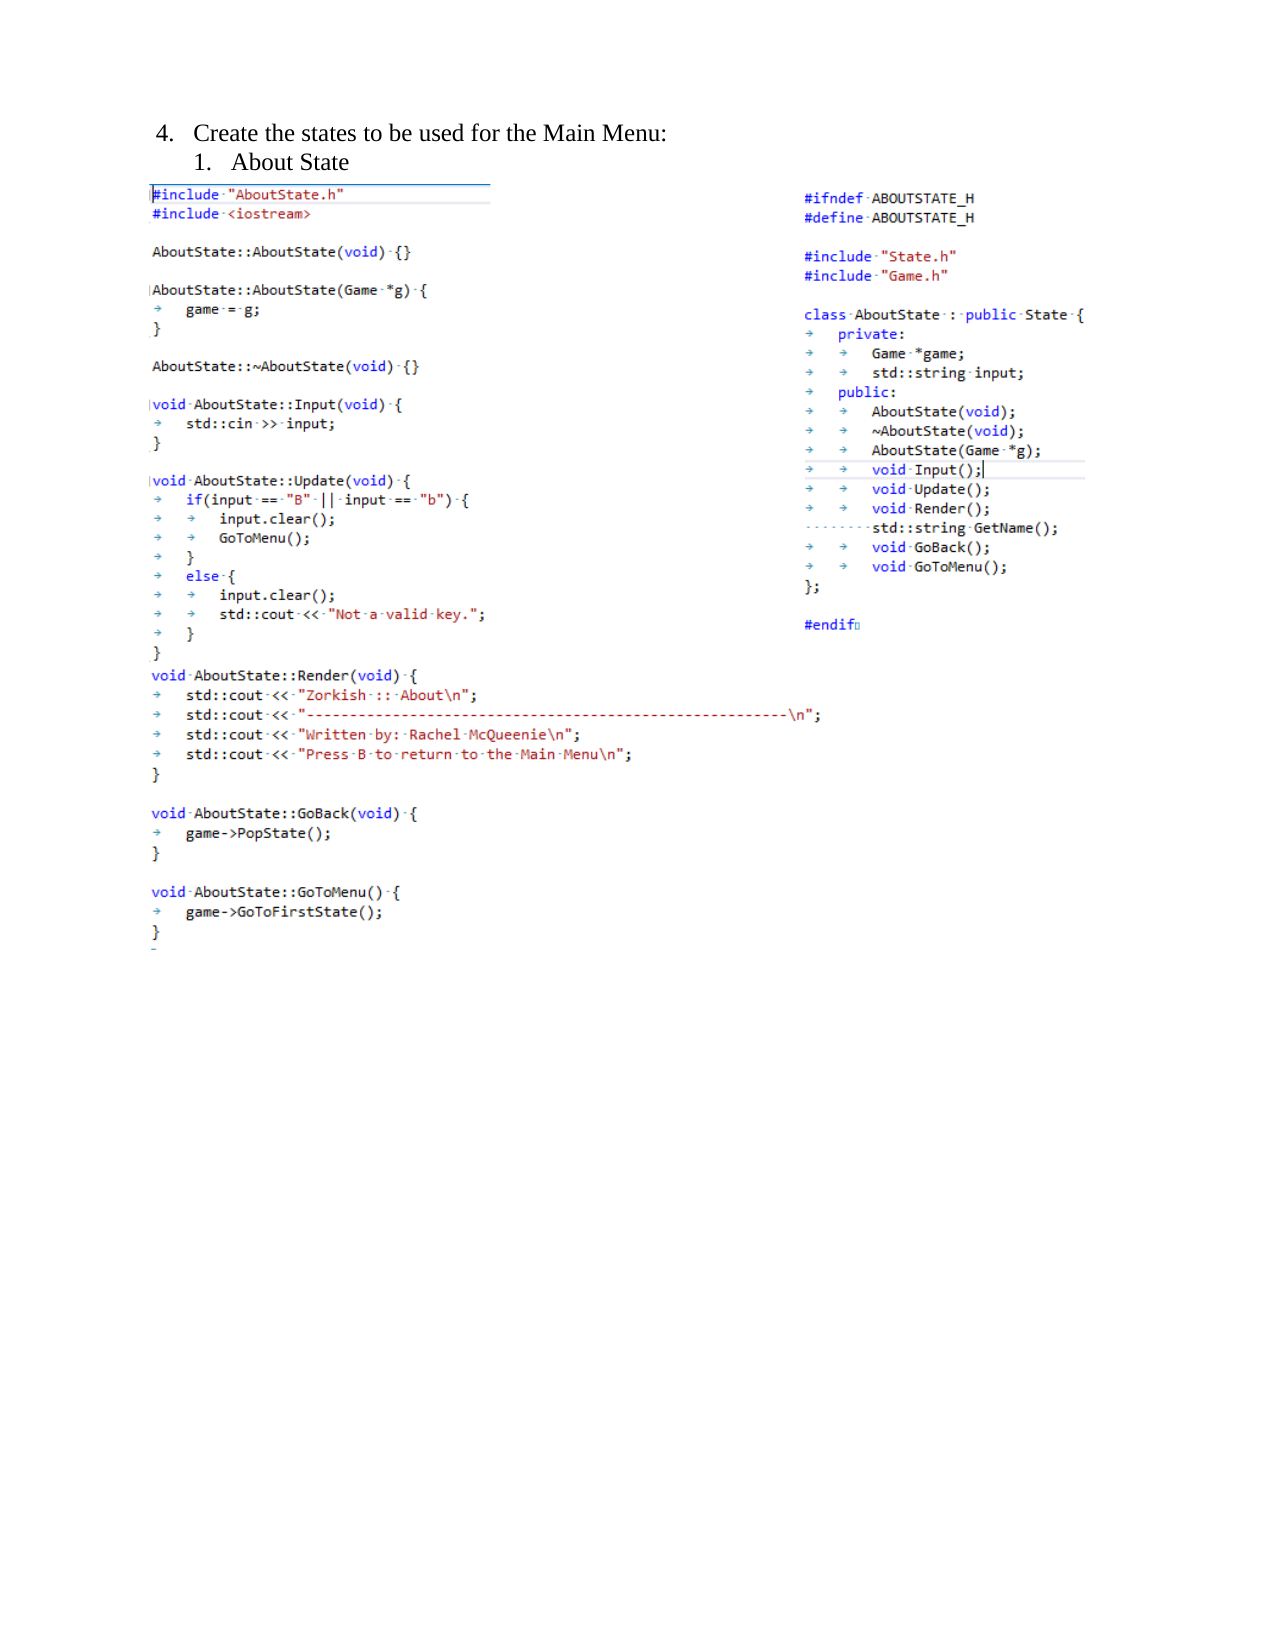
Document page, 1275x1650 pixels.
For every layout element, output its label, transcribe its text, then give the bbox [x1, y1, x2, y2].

picture [804, 190, 1086, 637]
picture [149, 184, 827, 950]
list Create the states to be used for the Main Menu: [156, 118, 1157, 147]
list About State [193, 147, 1157, 176]
